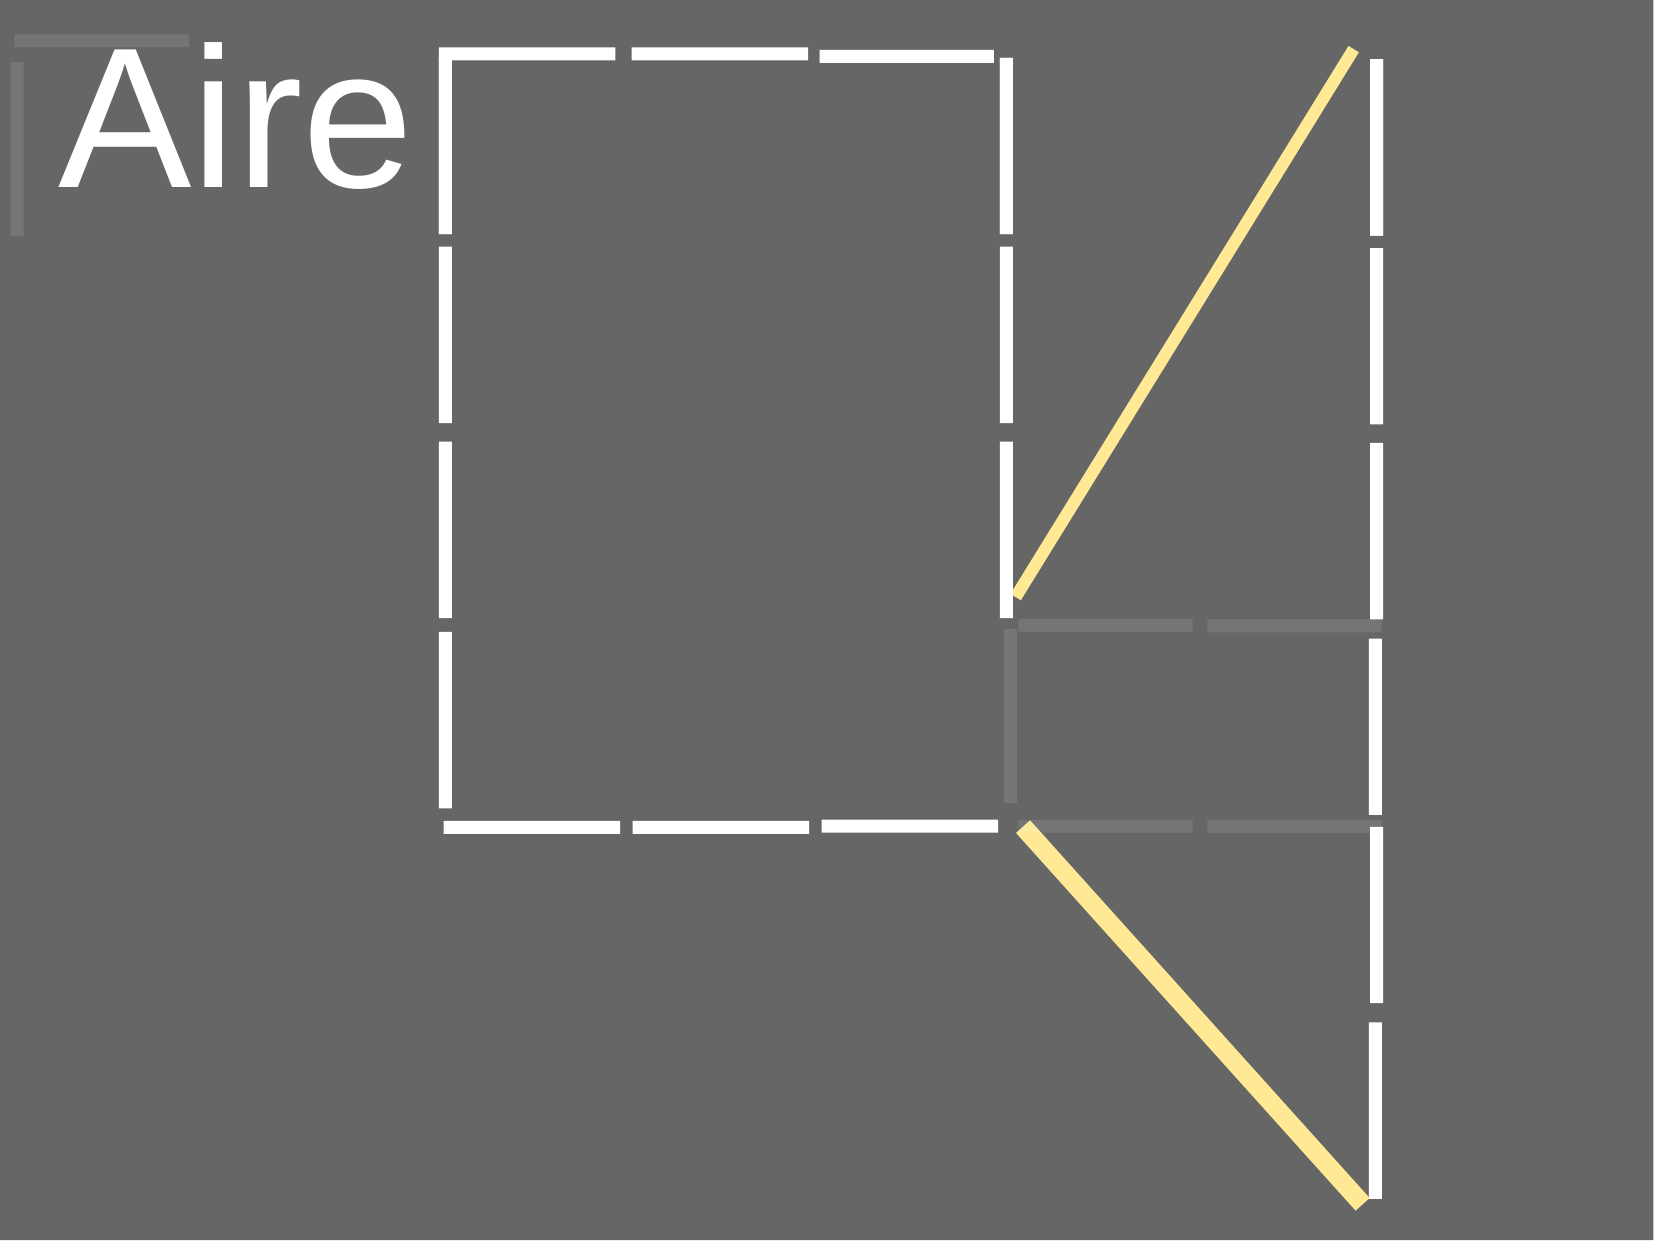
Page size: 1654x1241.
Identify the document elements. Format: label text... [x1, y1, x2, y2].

title Aire [23, 0, 449, 249]
text_box [0, 0, 1654, 1241]
